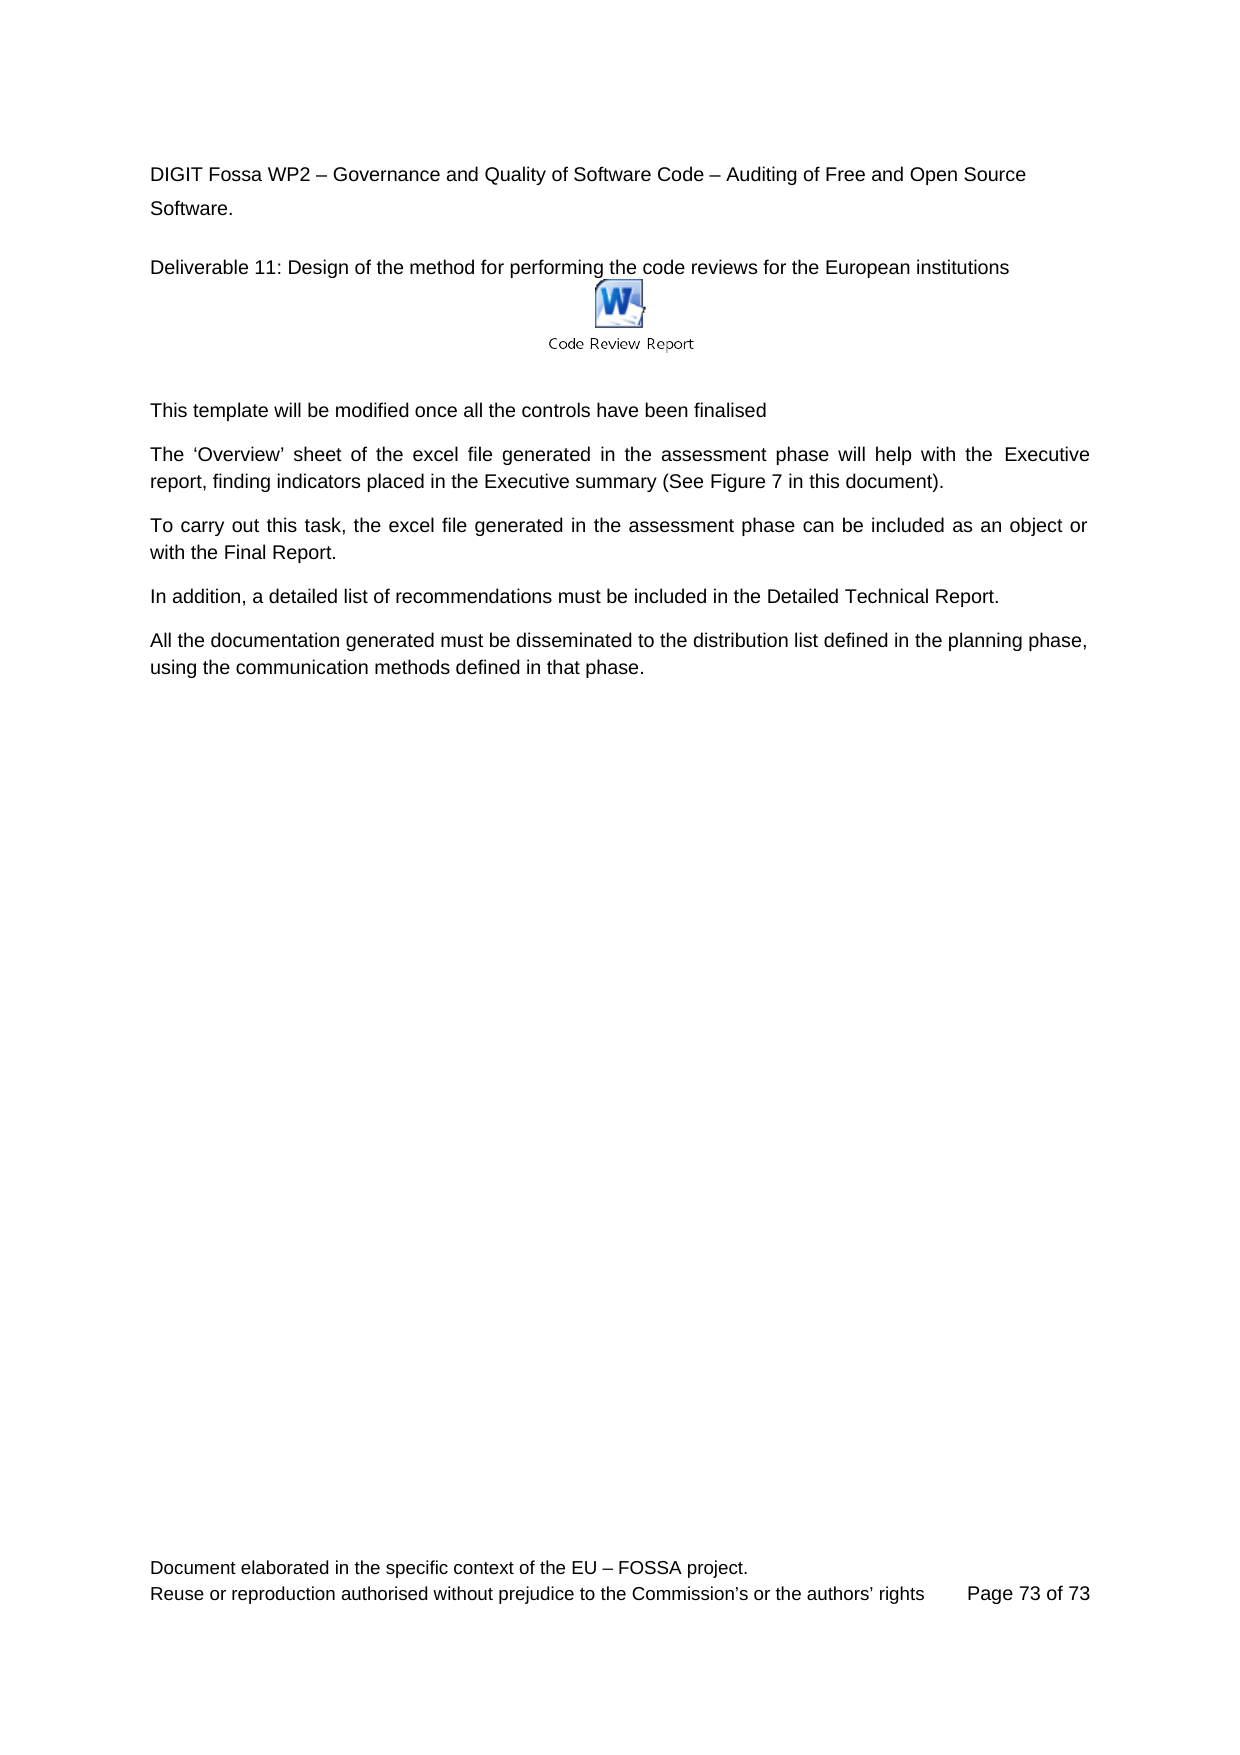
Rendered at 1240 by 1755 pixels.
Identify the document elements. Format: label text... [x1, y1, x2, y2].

text This template will be modified once all the controls have been finalised [150, 395, 1090, 422]
text In addition, a detailed list of recommendations must be included in the Detailed Technical Report. [150, 580, 1090, 607]
text The ‘Overview’ sheet of the excel file generated in the assessment phase will help with the Executive report, finding indicators placed in the Executive summary (See Figure 7 in this document). [150, 439, 1090, 493]
text To carry out this task, the excel file generated in the assessment phase can be included as an object or with the Final Report. [150, 509, 1090, 564]
text All the documentation generated must be disseminated to the distribution list defined in the planning phase, using the communication methods defined in that phase. [150, 624, 1090, 678]
